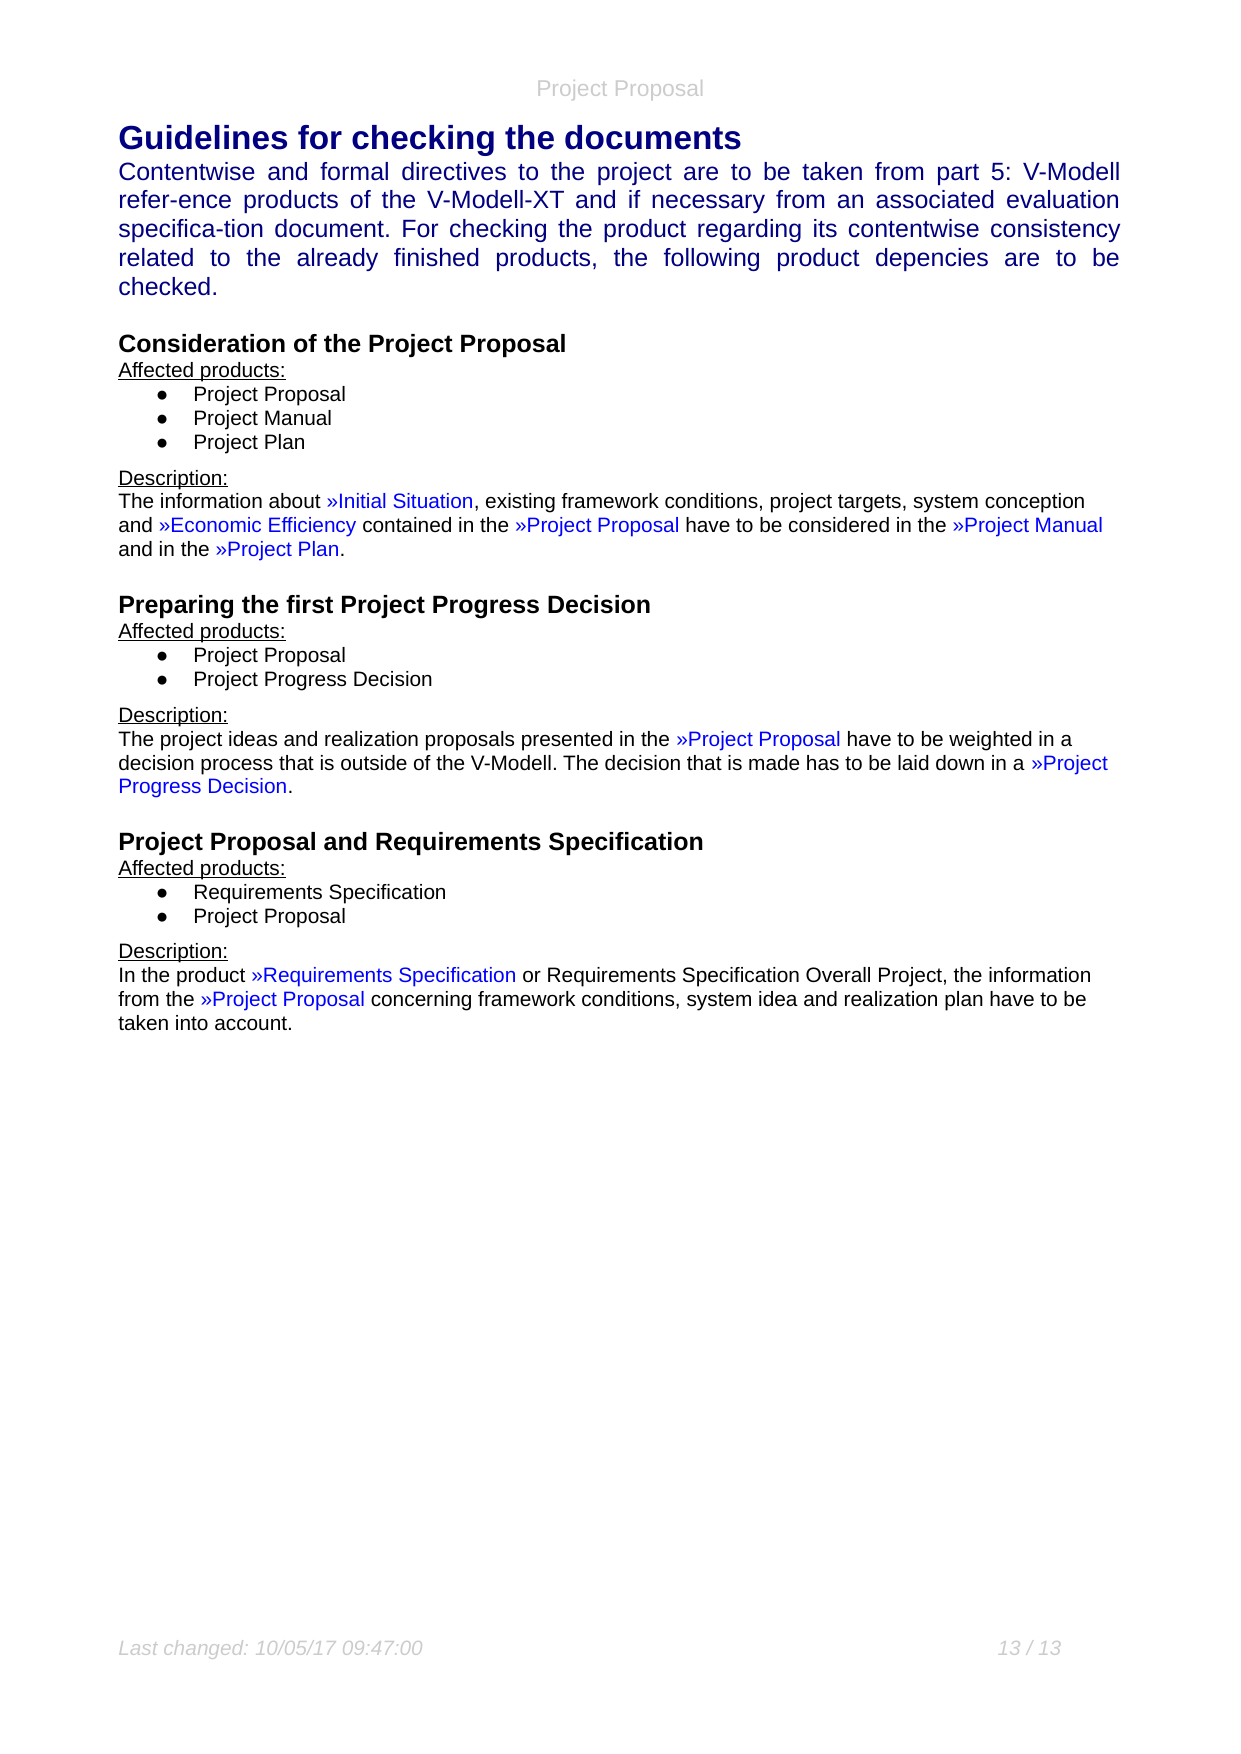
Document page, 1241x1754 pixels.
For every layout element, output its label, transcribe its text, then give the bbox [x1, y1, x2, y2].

list Project Plan [156, 430, 1122, 454]
list Project Proposal [156, 382, 1122, 406]
text Contentwise and formal directives to the project are to be taken from part 5: V-Modell refer-ence products of the V-Modell-XT and if necessary from an associated evaluation specifica-tion document. For checking the product regarding its contentwise consistency related to the already finished products, the following product depencies are to be checked. [118, 157, 1122, 300]
list Project Progress Decision [156, 667, 1122, 691]
text Affected products: [118, 856, 1122, 880]
text Description: [118, 702, 1122, 726]
text The information about »Initial Situation, existing framework conditions, project targets, system conception and »Economic Efficiency contained in the »Project Proposal have to be considered in the »Project Manual and in the »Project Plan. [118, 489, 1122, 561]
text Guidelines for checking the documents [118, 118, 1122, 157]
text In the product »Requirements Specification or Requirements Specification Overall Project, the information from the »Project Proposal concerning framework conditions, system idea and realization plan have to be taken into account. [118, 963, 1122, 1035]
list Requirements Specification [156, 880, 1122, 904]
text Description: [118, 939, 1122, 963]
text Affected products: [118, 358, 1122, 382]
text Project Proposal and Requirements Specification [118, 827, 1122, 856]
list Project Manual [156, 406, 1122, 430]
list Project Proposal [156, 643, 1122, 667]
list Project Proposal [156, 904, 1122, 928]
text Preparing the first Project Progress Decision [118, 590, 1122, 619]
text Description: [118, 465, 1122, 489]
text The project ideas and realization proposals presented in the »Project Proposal have to be weighted in a decision process that is outside of the V-Modell. The decision that is made has to be laid down in a »Project Progress Decision. [118, 726, 1122, 798]
text Affected products: [118, 619, 1122, 643]
text Consideration of the Project Proposal [118, 329, 1122, 358]
